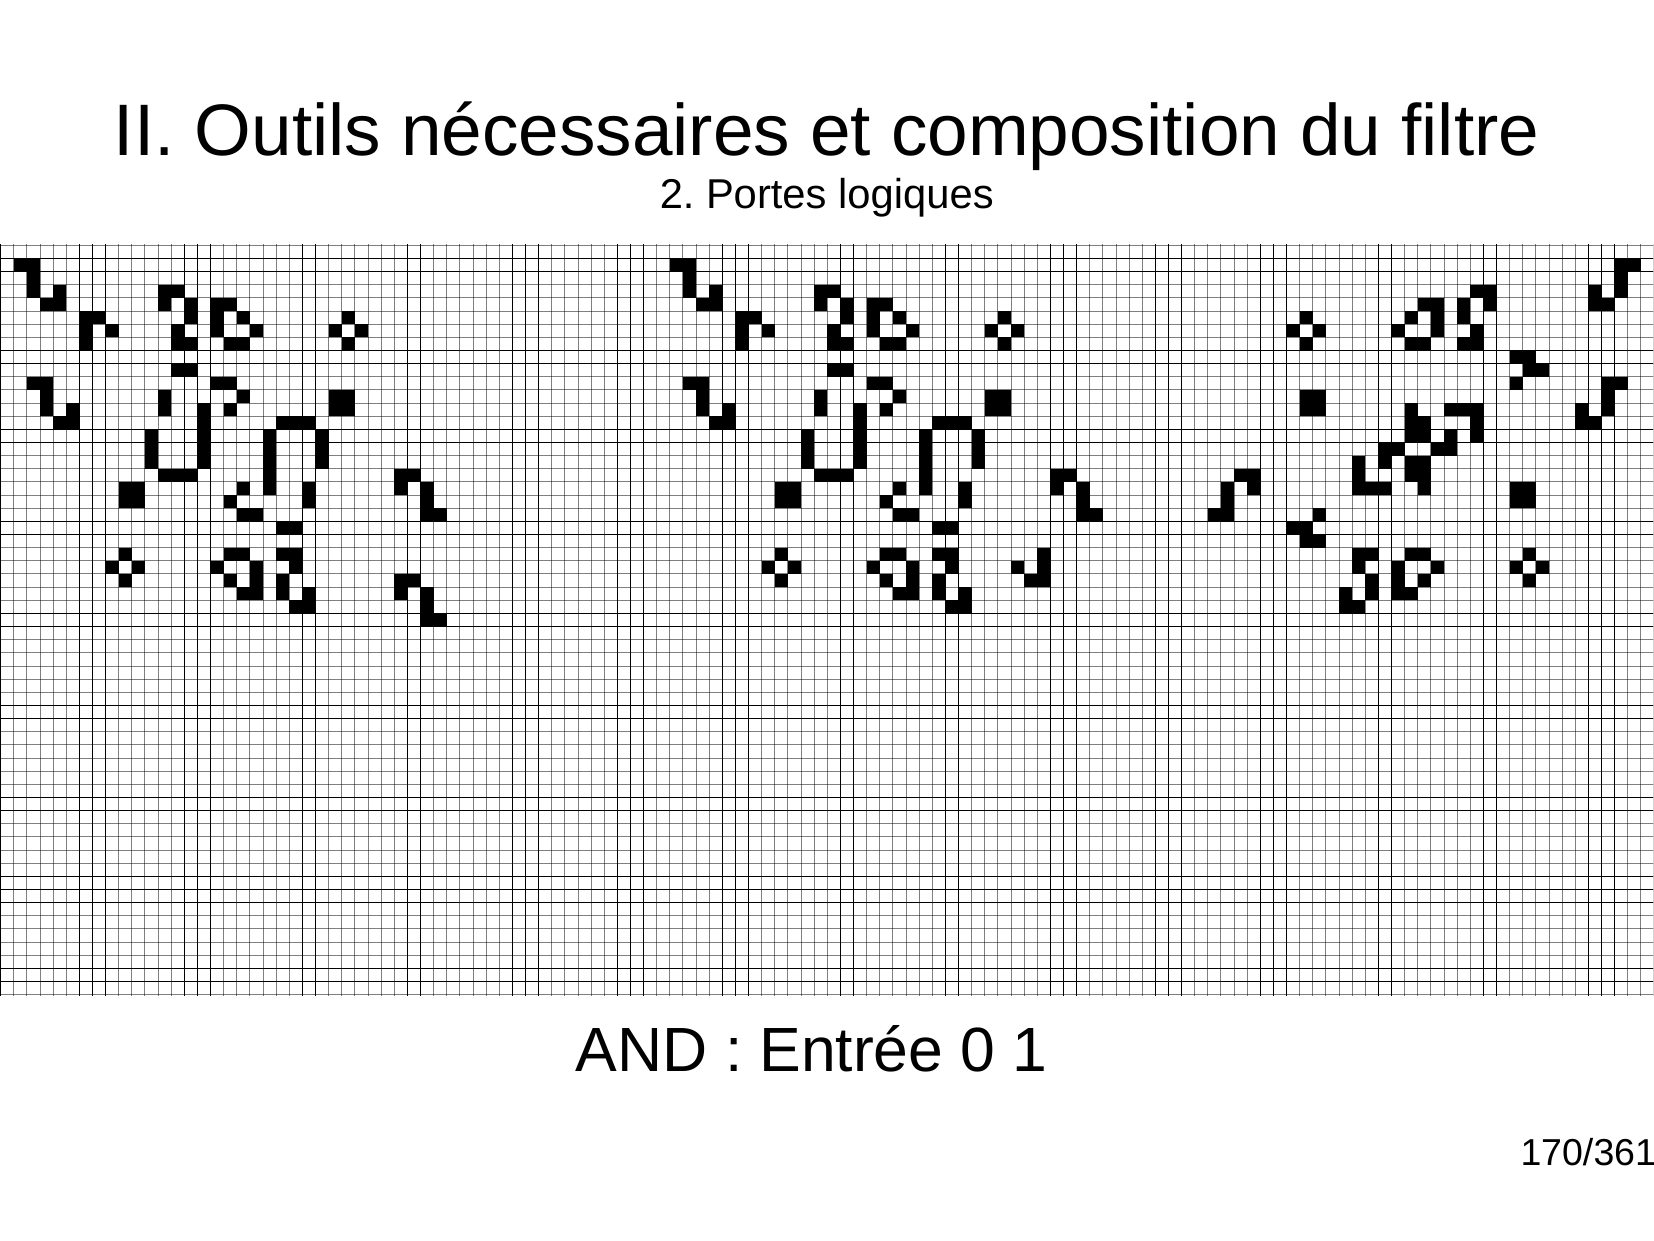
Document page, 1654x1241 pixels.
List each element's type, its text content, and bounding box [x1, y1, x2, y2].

picture [0, 244, 1654, 996]
text_box AND : Entrée 0 1 [561, 1008, 1063, 1093]
text_box <number>/361 [1505, 1124, 1654, 1182]
title II. Outils nécessaires et composition du filtre 2. Portes logiques [82, 49, 1572, 257]
